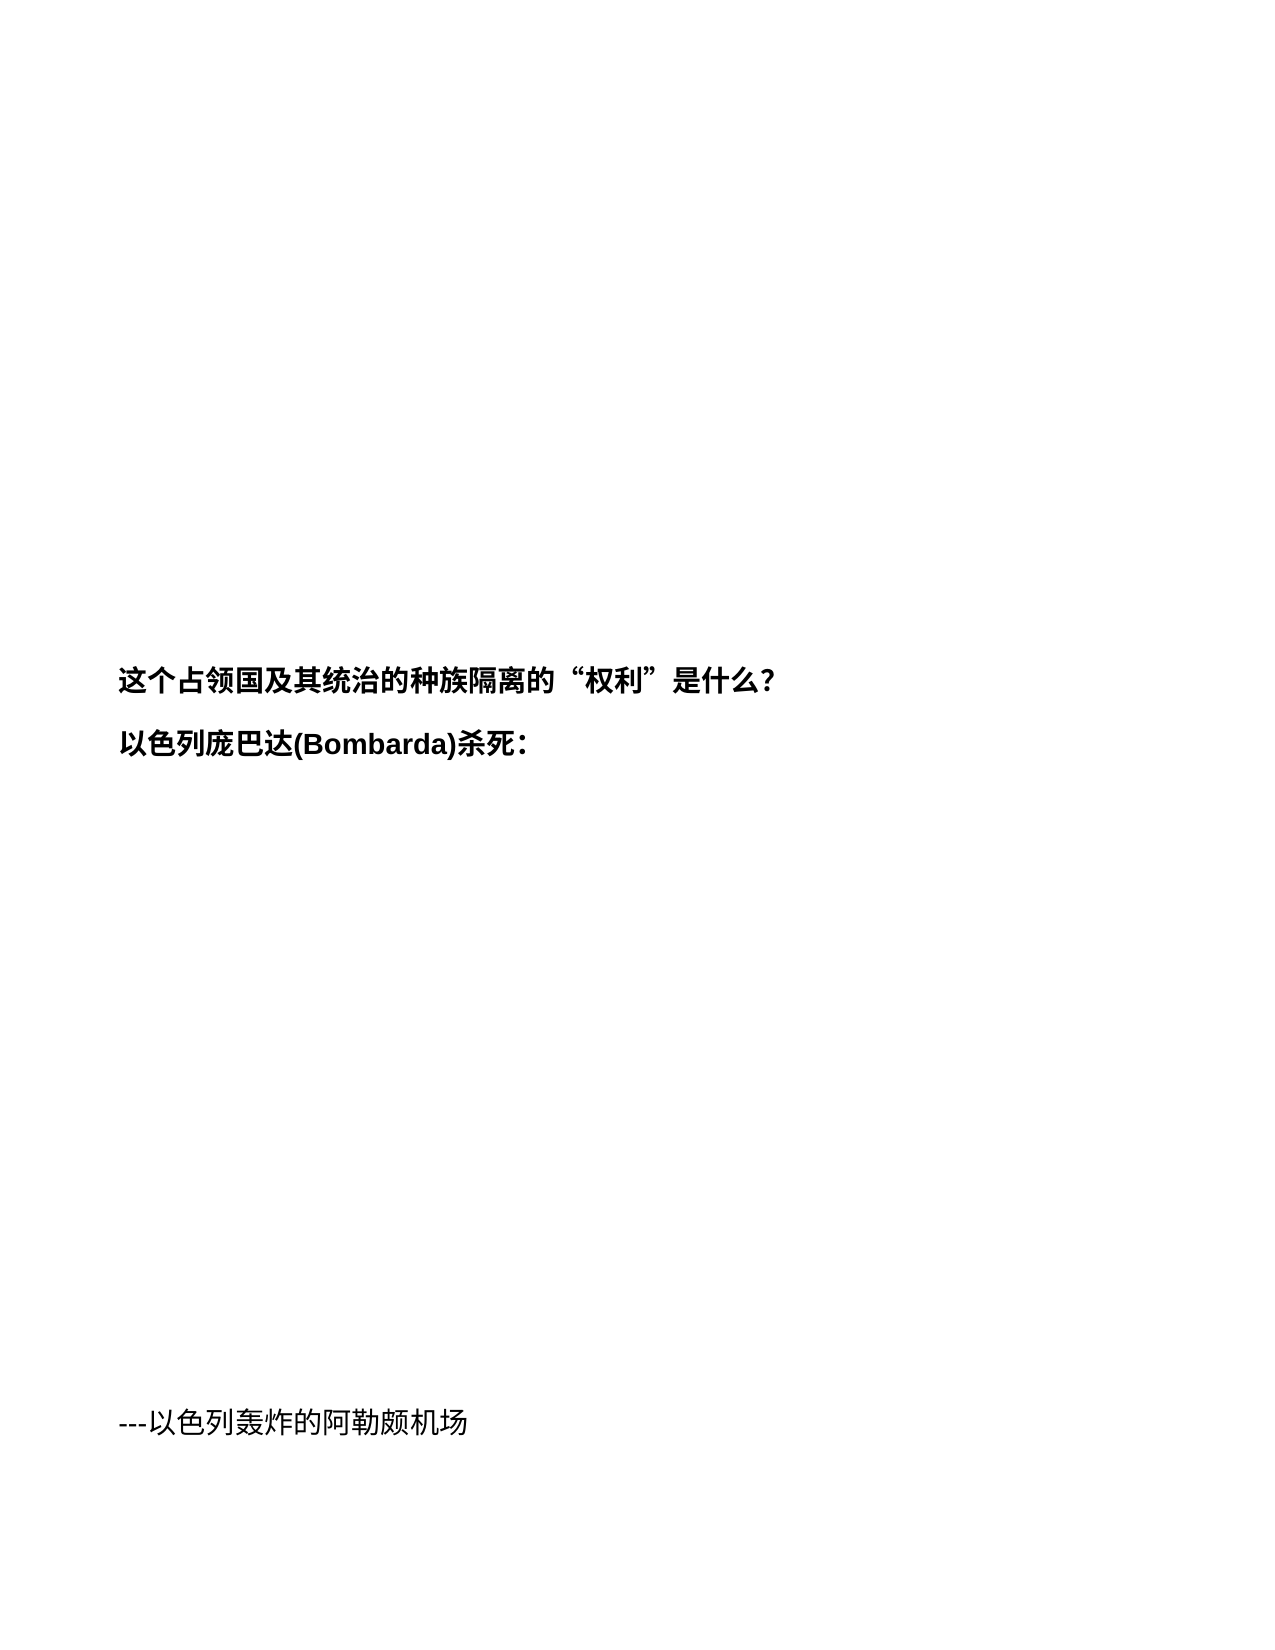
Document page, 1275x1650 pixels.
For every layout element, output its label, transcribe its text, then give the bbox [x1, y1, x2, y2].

text ---以色列轰炸的阿勒颇机场 [118, 784, 1157, 1442]
text 以色列庞巴达(Bombarda)杀死： [118, 721, 1157, 763]
text 这个占领国及其统治的种族隔离的“权利”是什么？ [118, 118, 1157, 700]
